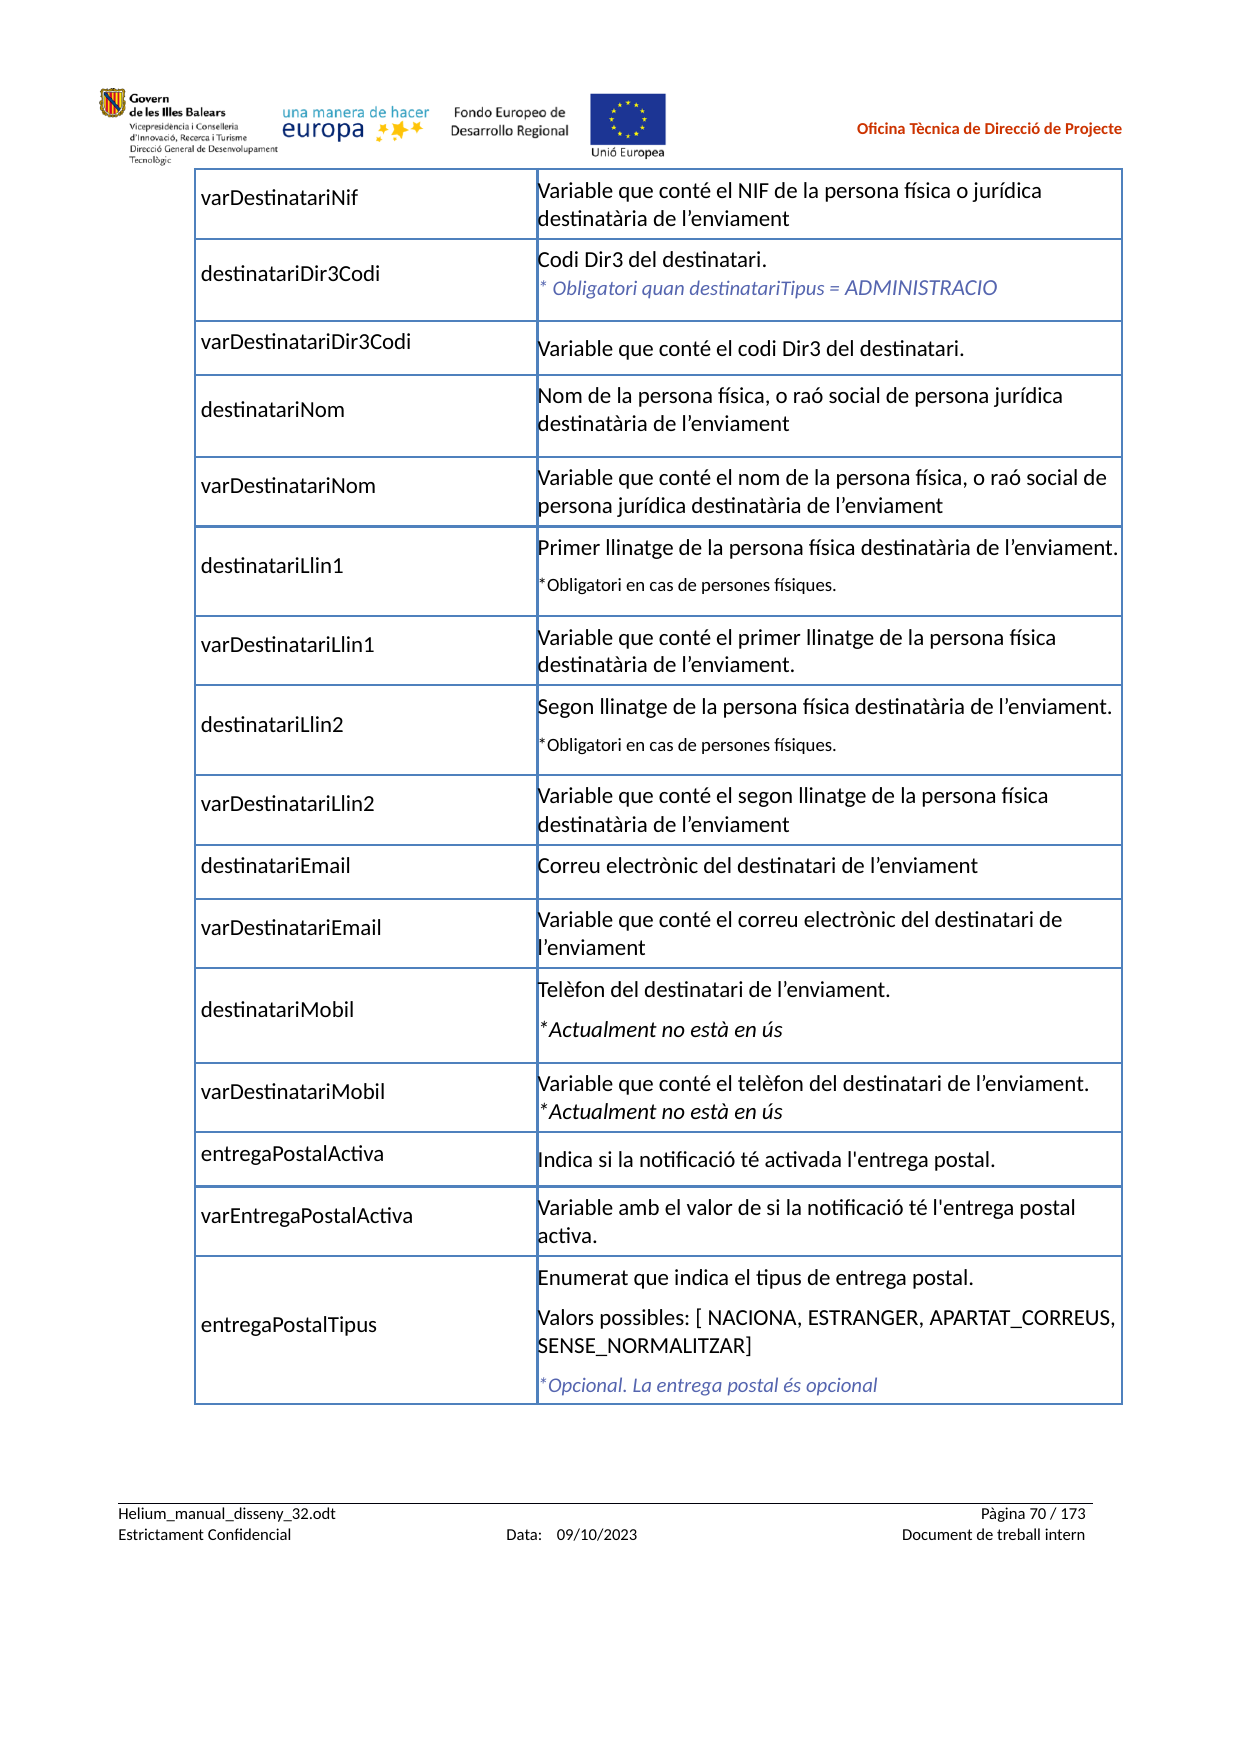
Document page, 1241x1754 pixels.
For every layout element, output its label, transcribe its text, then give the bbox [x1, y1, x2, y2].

table_cell Variable que conté el primer llinatge de la persona física destinatària de l’enviament. [539, 617, 1121, 684]
table_cell Primer llinatge de la persona física destinatària de l’enviament. *Obligatori en cas de persones físiques. [539, 528, 1121, 615]
table_cell Variable que conté el correu electrònic del destinatari de l’enviament [539, 900, 1121, 967]
picture [99, 87, 668, 166]
table_cell entregaPostalActiva [196, 1133, 536, 1185]
table_cell destinatariNom [196, 376, 536, 456]
table_cell destinatariLlin1 [196, 528, 536, 615]
table_cell varDestinatariEmail [196, 900, 536, 967]
table_cell Variable que conté el segon llinatge de la persona física destinatària de l’enviament [539, 776, 1121, 843]
table_cell destinatariDir3Codi [196, 240, 536, 319]
table_cell destinatariMobil [196, 969, 536, 1062]
table_cell entregaPostalTipus [196, 1257, 536, 1403]
table_cell varDestinatariDir3Codi [196, 322, 536, 374]
table_cell Codi Dir3 del destinatari. * Obligatori quan destinatariTipus = ADMINISTRACIO [539, 240, 1121, 319]
table_cell varDestinatariNom [196, 458, 536, 525]
table_cell Variable que conté el telèfon del destinatari de l’enviament. *Actualment no està en ús [539, 1064, 1121, 1131]
table_cell Variable amb el valor de si la notificació té l'entrega postal activa. [539, 1188, 1121, 1255]
table_cell destinatariEmail [196, 846, 536, 897]
table_cell destinatariLlin2 [196, 686, 536, 774]
table_cell varDestinatariLlin2 [196, 776, 536, 843]
table_cell varDestinatariMobil [196, 1064, 536, 1131]
table_cell Correu electrònic del destinatari de l’enviament [539, 846, 1121, 897]
table_cell Indica si la notificació té activada l'entrega postal. [539, 1133, 1121, 1185]
table_cell Nom de la persona física, o raó social de persona jurídica destinatària de l’enviament [539, 376, 1121, 456]
table_cell Telèfon del destinatari de l’enviament. *Actualment no està en ús [539, 969, 1121, 1062]
table_cell Enumerat que indica el tipus de entrega postal. Valors possibles: [ NACIONA, ESTRANGER, APARTAT_CORREUS, SENSE_NORMALITZAR] *Opcional. La entrega postal és opcional [539, 1257, 1121, 1403]
table_cell Segon llinatge de la persona física destinatària de l’enviament. *Obligatori en cas de persones físiques. [539, 686, 1121, 774]
table_cell varDestinatariLlin1 [196, 617, 536, 684]
table_cell Variable que conté el nom de la persona física, o raó social de persona jurídica destinatària de l’enviament [539, 458, 1121, 525]
table_cell Variable que conté el NIF de la persona física o jurídica destinatària de l’enviament [539, 170, 1121, 237]
table_cell varEntregaPostalActiva [196, 1188, 536, 1255]
table_cell Variable que conté el codi Dir3 del destinatari. [539, 322, 1121, 374]
table_cell varDestinatariNif [196, 170, 536, 237]
